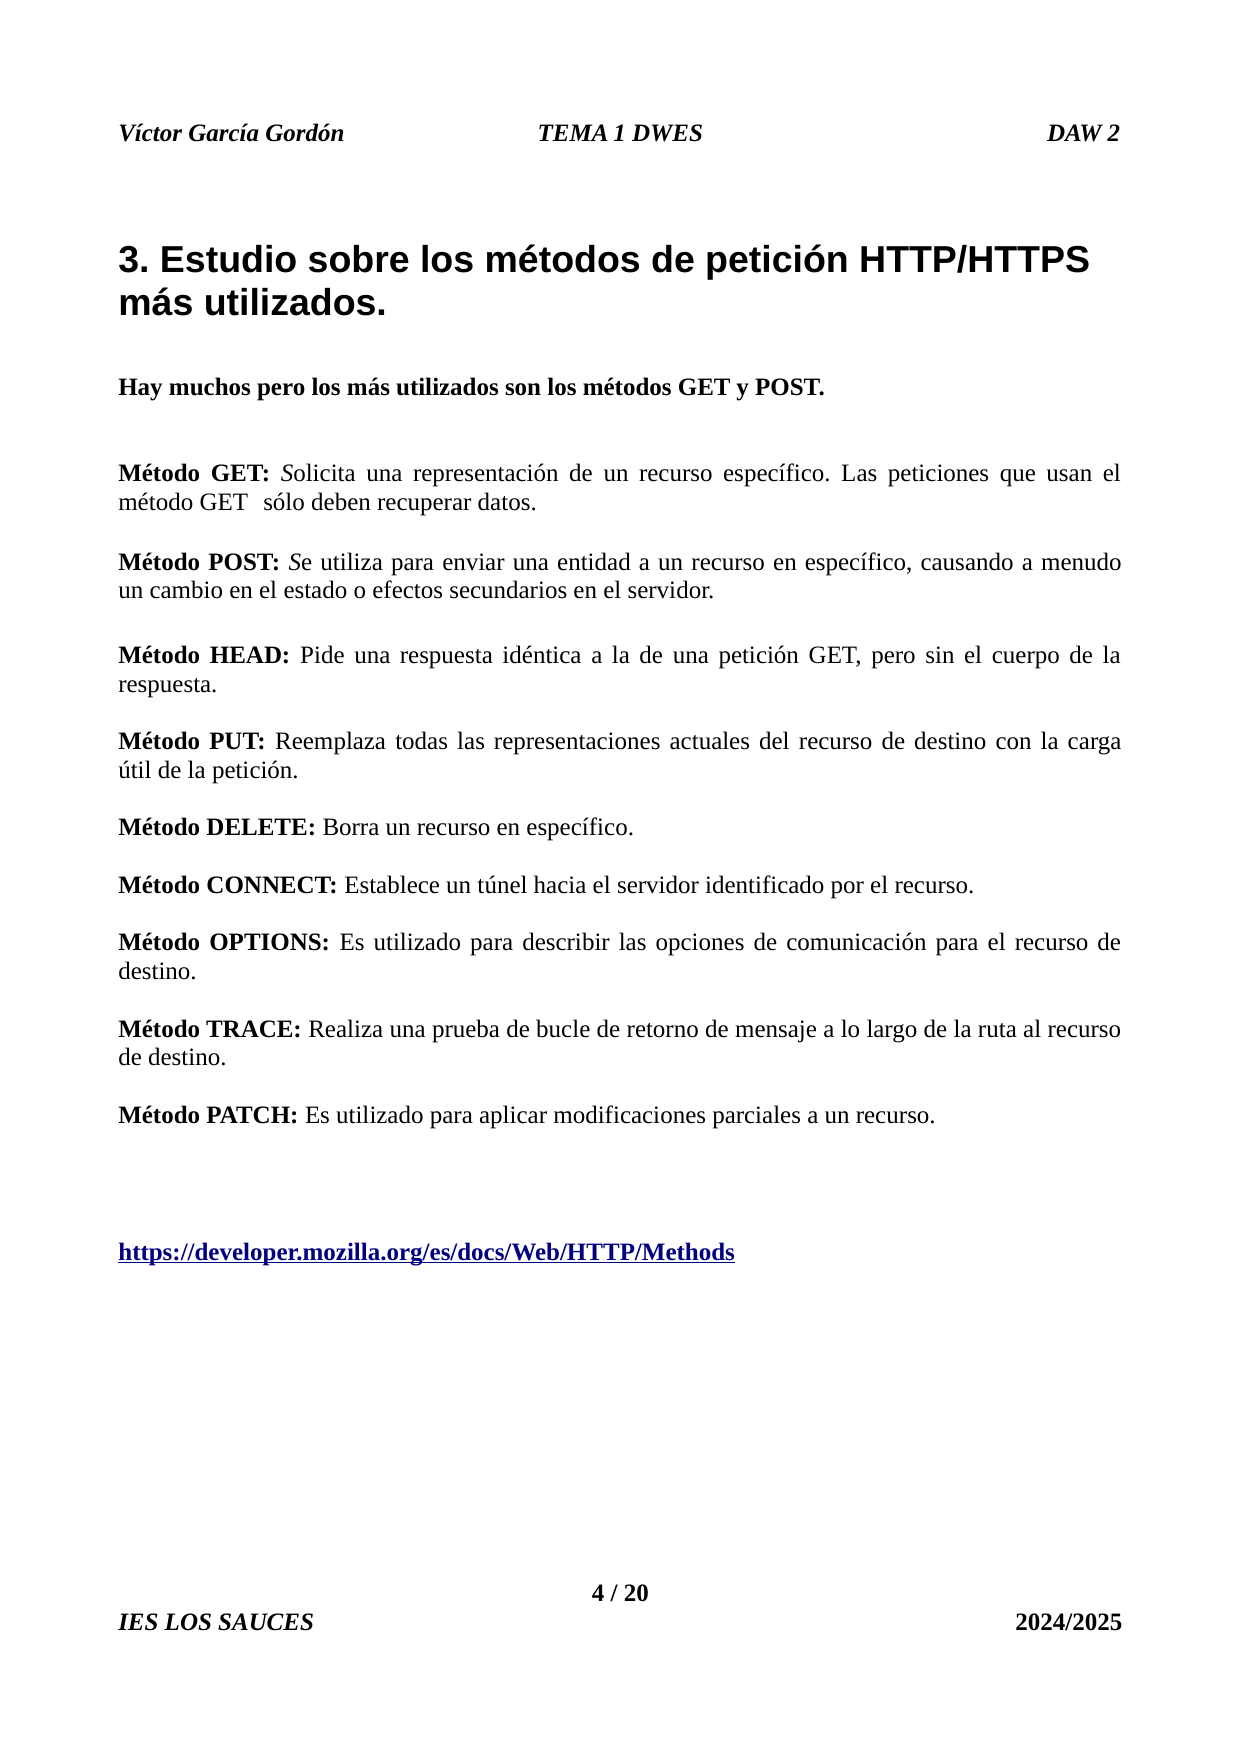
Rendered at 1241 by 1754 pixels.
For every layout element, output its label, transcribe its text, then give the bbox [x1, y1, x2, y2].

text Método OPTIONS: Es utilizado para describir las opciones de comunicación para el recurso de destino. [118, 927, 1122, 985]
text Método PUT: Reemplaza todas las representaciones actuales del recurso de destino con la carga útil de la petición. [118, 726, 1122, 784]
text Método GET: Solicita una representación de un recurso específico. Las peticiones que usan el método GET sólo deben recuperar datos. [118, 458, 1122, 518]
text Método PATCH: Es utilizado para aplicar modificaciones parciales a un recurso. [118, 1100, 1122, 1129]
text Método DELETE: Borra un recurso en específico. [118, 812, 1122, 841]
text Método CONNECT: Establece un túnel hacia el servidor identificado por el recurso. [118, 870, 1122, 899]
text Hay muchos pero los más utilizados son los métodos GET y POST. [118, 372, 1122, 401]
text Método HEAD: Pide una respuesta idéntica a la de una petición GET, pero sin el cuerpo de la respuesta. [118, 640, 1122, 697]
text https://developer.mozilla.org/es/docs/Web/HTTP/Methods [118, 1237, 1122, 1265]
text Método POST: Se utiliza para enviar una entidad a un recurso en específico, causando a menudo un cambio en el estado o efectos secundarios en el servidor. [118, 547, 1122, 604]
subtitle 3. Estudio sobre los métodos de petición HTTP/HTTPS más utilizados. [118, 237, 1122, 323]
text Método TRACE: Realiza una prueba de bucle de retorno de mensaje a lo largo de la ruta al recurso de destino. [118, 1014, 1122, 1071]
